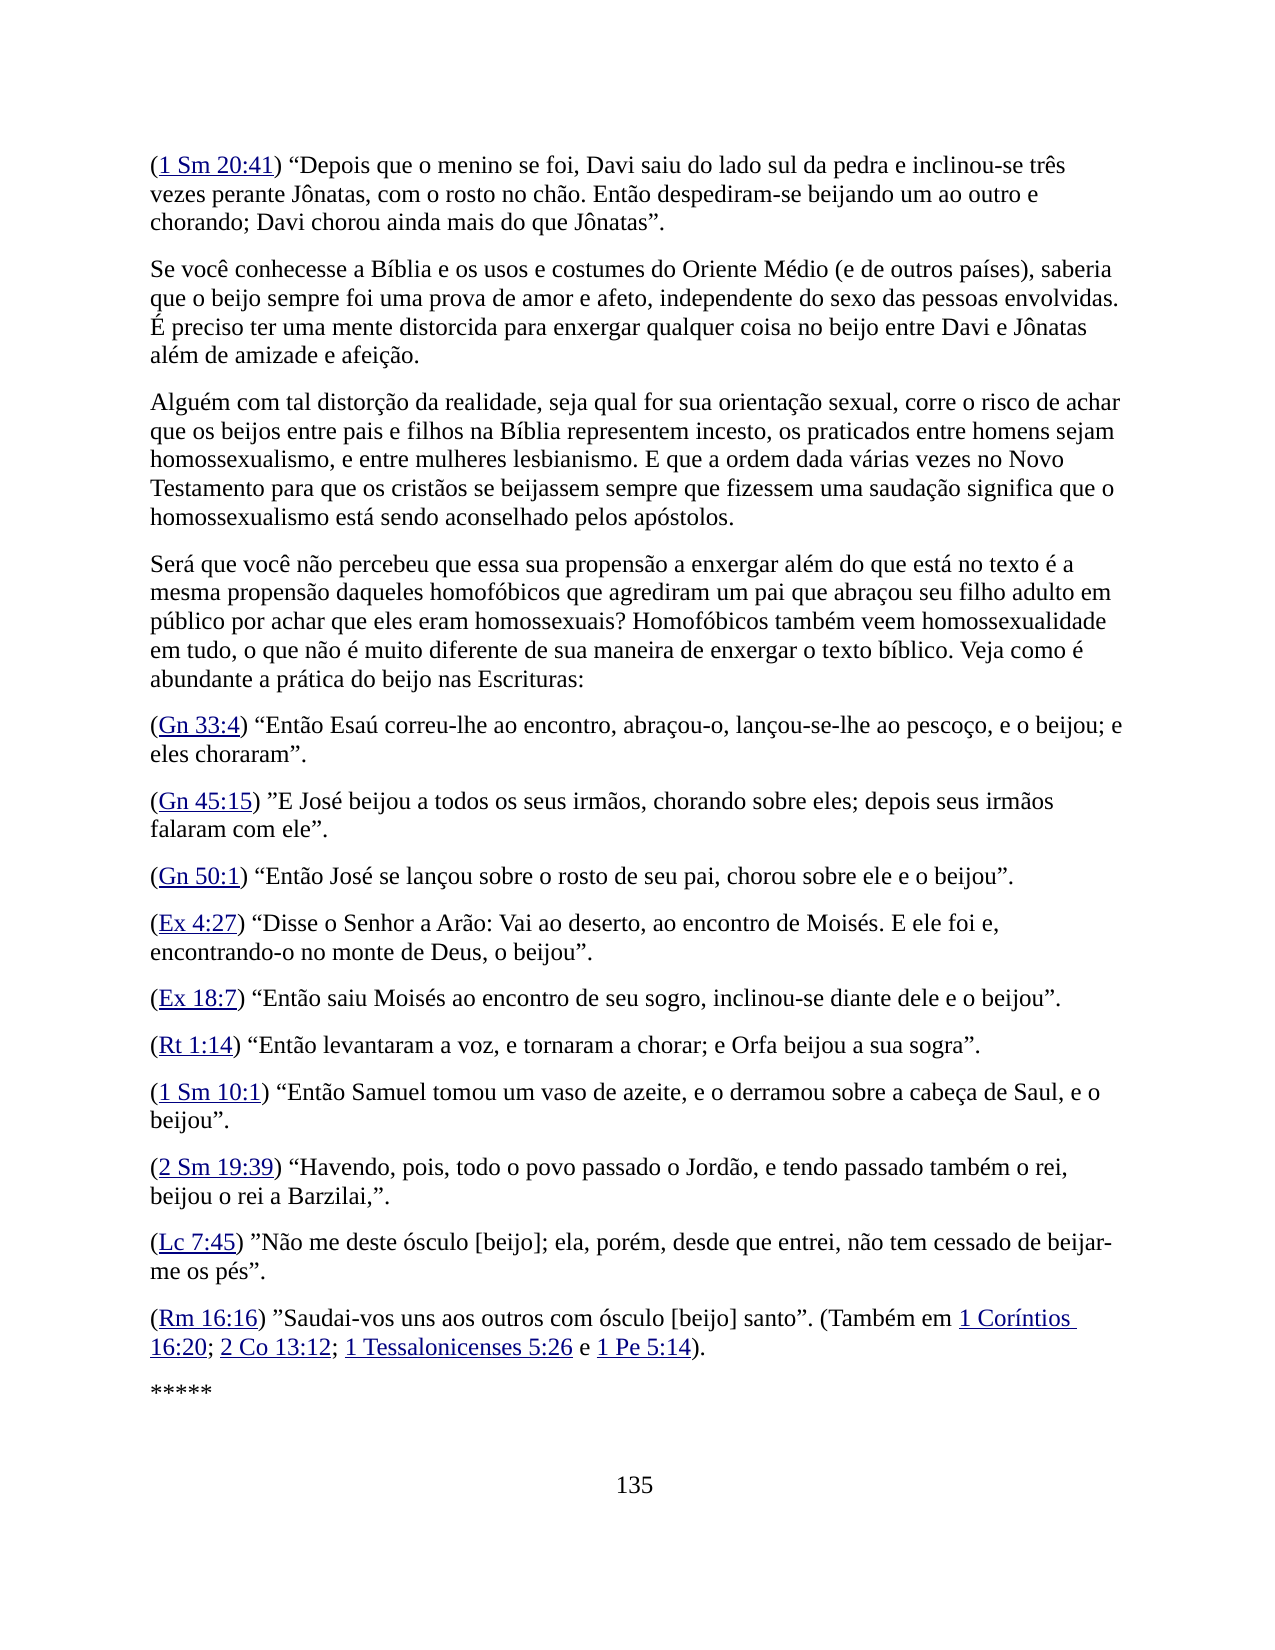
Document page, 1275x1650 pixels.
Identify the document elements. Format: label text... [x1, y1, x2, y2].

text (Gn 50:1) “Então José se lançou sobre o rosto de seu pai, chorou sobre ele e o beijou”. [150, 861, 1125, 890]
text (1 Sm 20:41) “Depois que o menino se foi, Davi saiu do lado sul da pedra e inclinou-se três vezes perante Jônatas, com o rosto no chão. Então despediram-se beijando um ao outro e chorando; Davi chorou ainda mais do que Jônatas”. [150, 150, 1125, 236]
text Alguém com tal distorção da realidade, seja qual for sua orientação sexual, corre o risco de achar que os beijos entre pais e filhos na Bíblia representem incesto, os praticados entre homens sejam homossexualismo, e entre mulheres lesbianismo. E que a ordem dada várias vezes no Novo Testamento para que os cristãos se beijassem sempre que fizessem uma saudação significa que o homossexualismo está sendo aconselhado pelos apóstolos. [150, 387, 1125, 531]
text (Gn 45:15) ”E José beijou a todos os seus irmãos, chorando sobre eles; depois seus irmãos falaram com ele”. [150, 786, 1125, 843]
text (Ex 18:7) “Então saiu Moisés ao encontro de seu sogro, inclinou-se diante dele e o beijou”. [150, 983, 1125, 1012]
text Será que você não percebeu que essa sua propensão a enxergar além do que está no texto é a mesma propensão daqueles homofóbicos que agrediram um pai que abraçou seu filho adulto em público por achar que eles eram homossexuais? Homofóbicos também veem homossexualidade em tudo, o que não é muito diferente de sua maneira de enxergar o texto bíblico. Veja como é abundante a prática do beijo nas Escrituras: [150, 549, 1125, 692]
text (Rt 1:14) “Então levantaram a voz, e tornaram a chorar; e Orfa beijou a sua sogra”. [150, 1030, 1125, 1059]
text (Ex 4:27) “Disse o Senhor a Arão: Vai ao deserto, ao encontro de Moisés. E ele foi e, encontrando-o no monte de Deus, o beijou”. [150, 908, 1125, 965]
text Se você conhecesse a Bíblia e os usos e costumes do Oriente Médio (e de outros países), saberia que o beijo sempre foi uma prova de amor e afeto, independente do sexo das pessoas envolvidas. É preciso ter uma mente distorcida para enxergar qualquer coisa no beijo entre Davi e Jônatas além de amizade e afeição. [150, 254, 1125, 369]
text (Lc 7:45) ”Não me deste ósculo [beijo]; ela, porém, desde que entrei, não tem cessado de beijar-me os pés”. [150, 1227, 1125, 1285]
text (Rm 16:16) ”Saudai-vos uns aos outros com ósculo [beijo] santo”. (Também em 1 Coríntios 16:20; 2 Co 13:12; 1 Tessalonicenses 5:26 e 1 Pe 5:14). [150, 1303, 1125, 1360]
text (1 Sm 10:1) “Então Samuel tomou um vaso de azeite, e o derramou sobre a cabeça de Saul, e o beijou”. [150, 1077, 1125, 1134]
text ***** [150, 1378, 1125, 1407]
text (Gn 33:4) “Então Esaú correu-lhe ao encontro, abraçou-o, lançou-se-lhe ao pescoço, e o beijou; e eles choraram”. [150, 710, 1125, 768]
text (2 Sm 19:39) “Havendo, pois, todo o povo passado o Jordão, e tendo passado também o rei, beijou o rei a Barzilai,”. [150, 1152, 1125, 1209]
